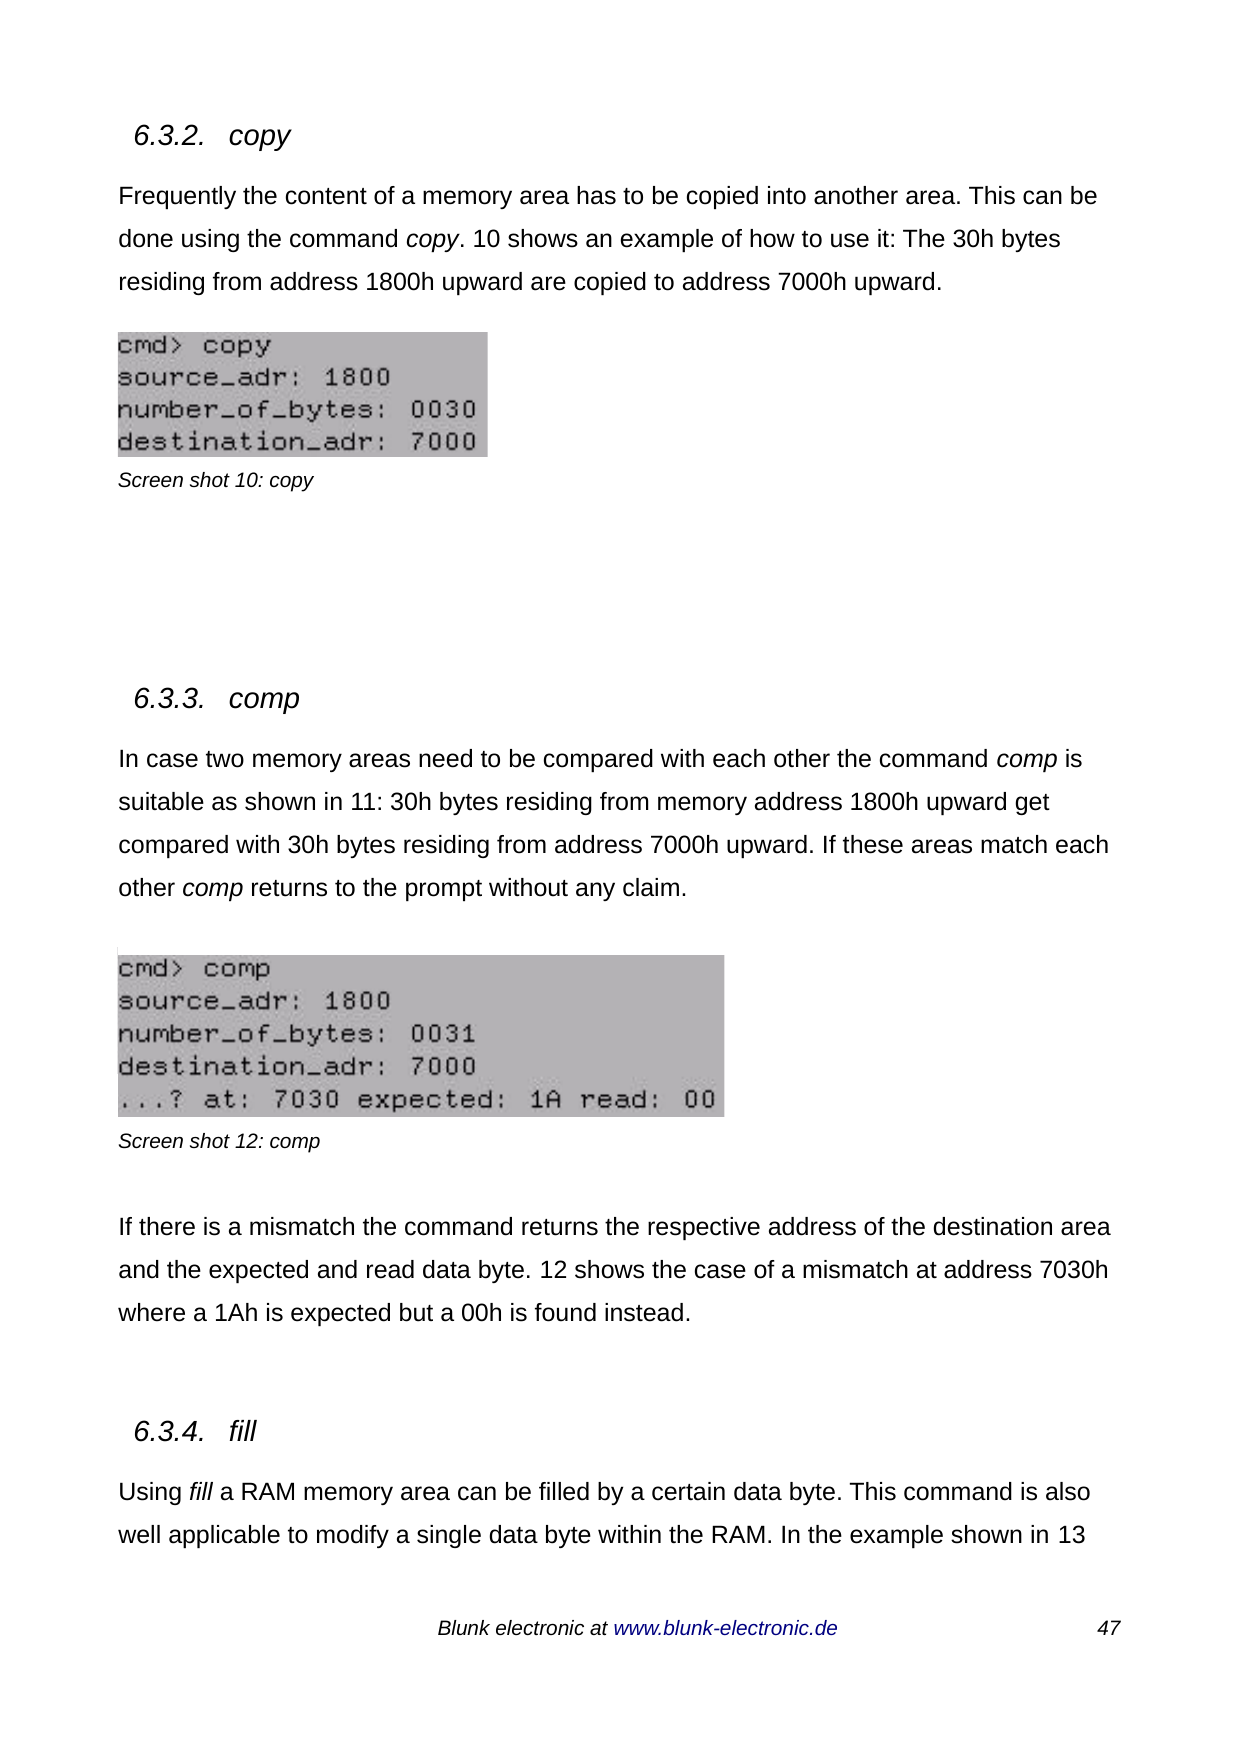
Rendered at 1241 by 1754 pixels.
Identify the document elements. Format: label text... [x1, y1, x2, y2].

picture [117, 947, 725, 1117]
text If there is a mismatch the command returns the respective address of the destination area and the expected and read data byte. 12 shows the case of a mismatch at address 7030h where a 1Ah is expected but a 00h is found instead. [117, 929, 1122, 1327]
text In case two memory areas need to be compared with each other the command comp is suitable as shown in 11: 30h bytes residing from memory address 1800h upward get compared with 30h bytes residing from address 7000h upward. If these areas match each other comp returns to the prompt without any claim. [118, 744, 1122, 902]
picture [117, 332, 488, 457]
subtitle copy [133, 118, 1122, 152]
text Using fill a RAM memory area can be filled by a certain data byte. This command is also well applicable to modify a single data byte within the RAM. In the example shown in 13 [118, 1477, 1122, 1548]
subtitle comp [133, 681, 1122, 715]
text Screen shot 12: comp [118, 1117, 724, 1153]
text Frequently the content of a memory area has to be copied into another area. This can be done using the command copy. 10 shows an example of how to use it: The 30h bytes residing from address 1800h upward are copied to address 7000h upward. [118, 181, 1122, 296]
text Screen shot 10: copy [118, 457, 487, 492]
subtitle fill [133, 1414, 1122, 1447]
text [118, 328, 487, 332]
